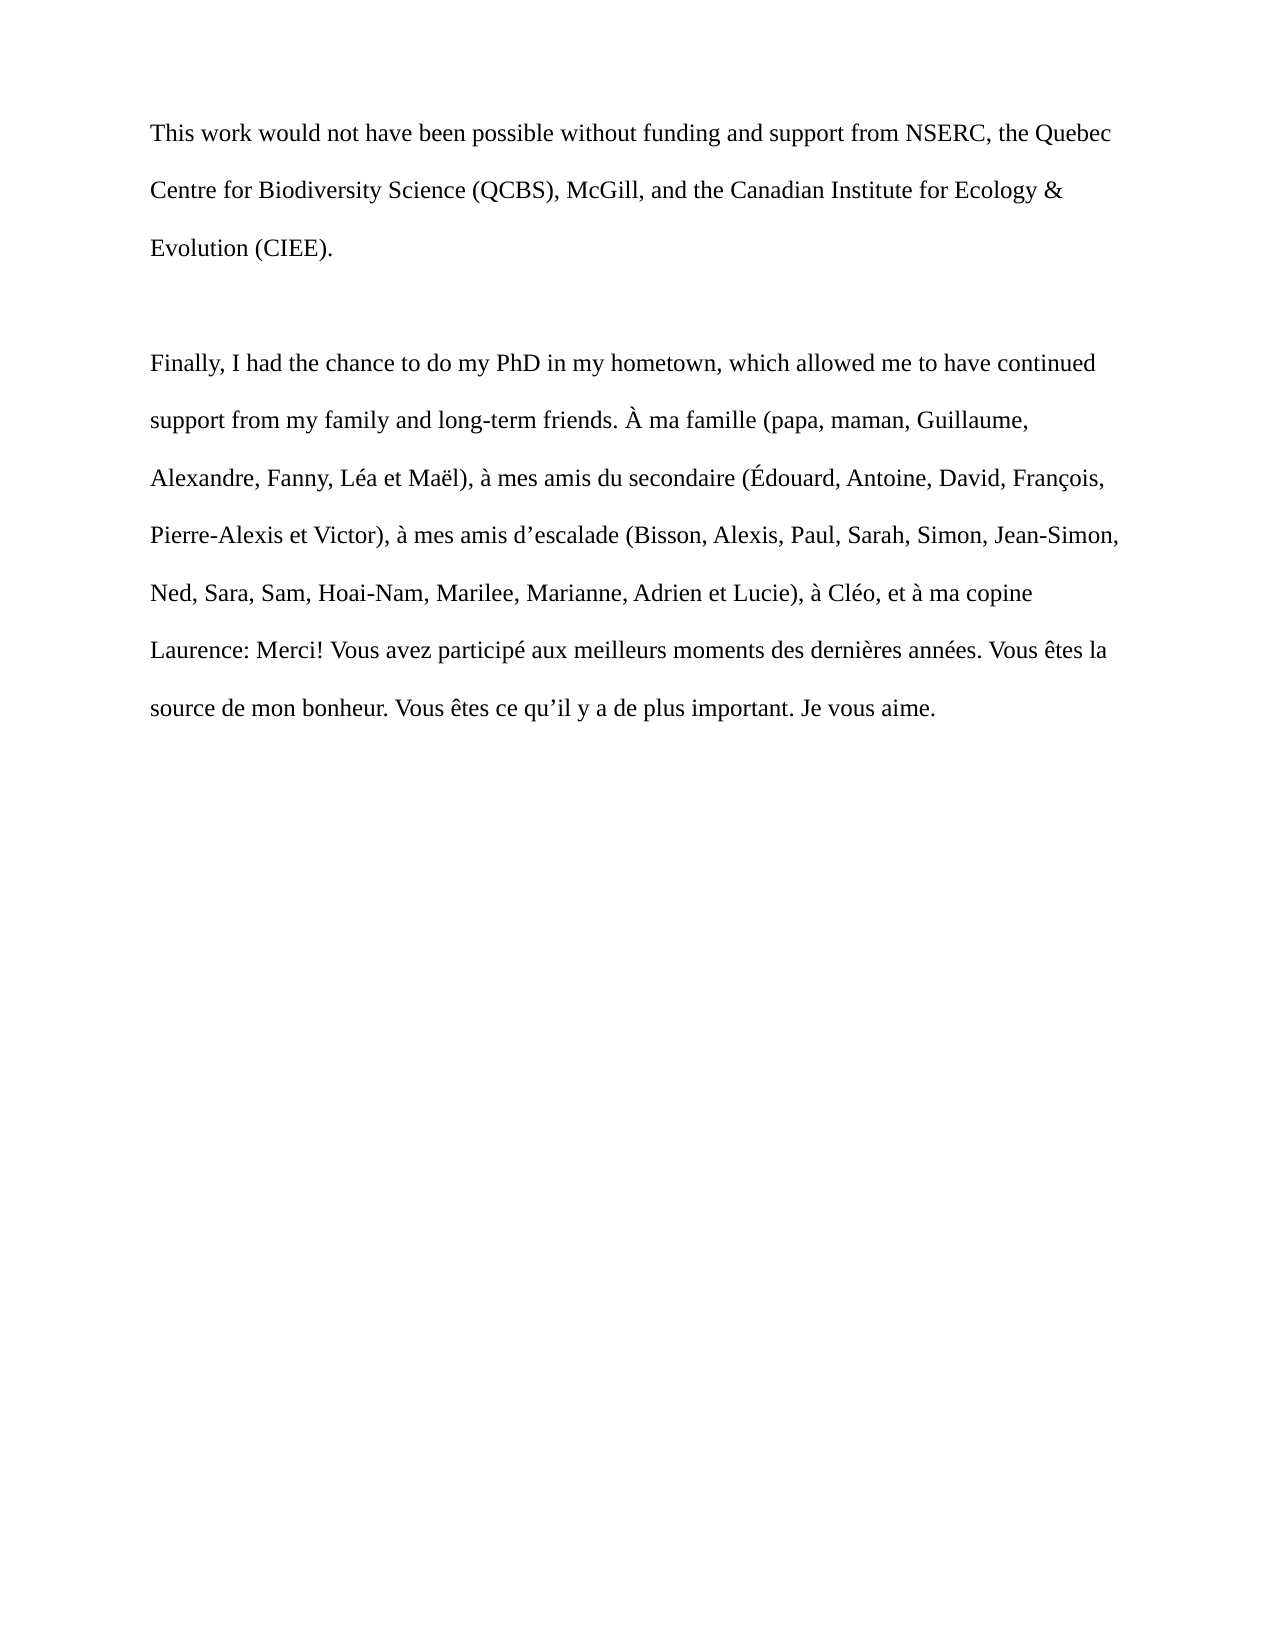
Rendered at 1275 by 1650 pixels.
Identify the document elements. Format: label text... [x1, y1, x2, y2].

text This work would not have been possible without funding and support from NSERC, the Quebec Centre for Biodiversity Science (QCBS), McGill, and the Canadian Institute for Ecology & Evolution (CIEE). [150, 118, 1125, 262]
text Finally, I had the chance to do my PhD in my hometown, which allowed me to have continued support from my family and long-term friends. À ma famille (papa, maman, Guillaume, Alexandre, Fanny, Léa et Maël), à mes amis du secondaire (Édouard, Antoine, David, François, Pierre-Alexis et Victor), à mes amis d’escalade (Bisson, Alexis, Paul, Sarah, Simon, Jean-Simon, Ned, Sara, Sam, Hoai-Nam, Marilee, Marianne, Adrien et Lucie), à Cléo, et à ma copine Laurence: Merci! Vous avez participé aux meilleurs moments des dernières années. Vous êtes la source de mon bonheur. Vous êtes ce qu’il y a de plus important. Je vous aime. [150, 348, 1125, 722]
